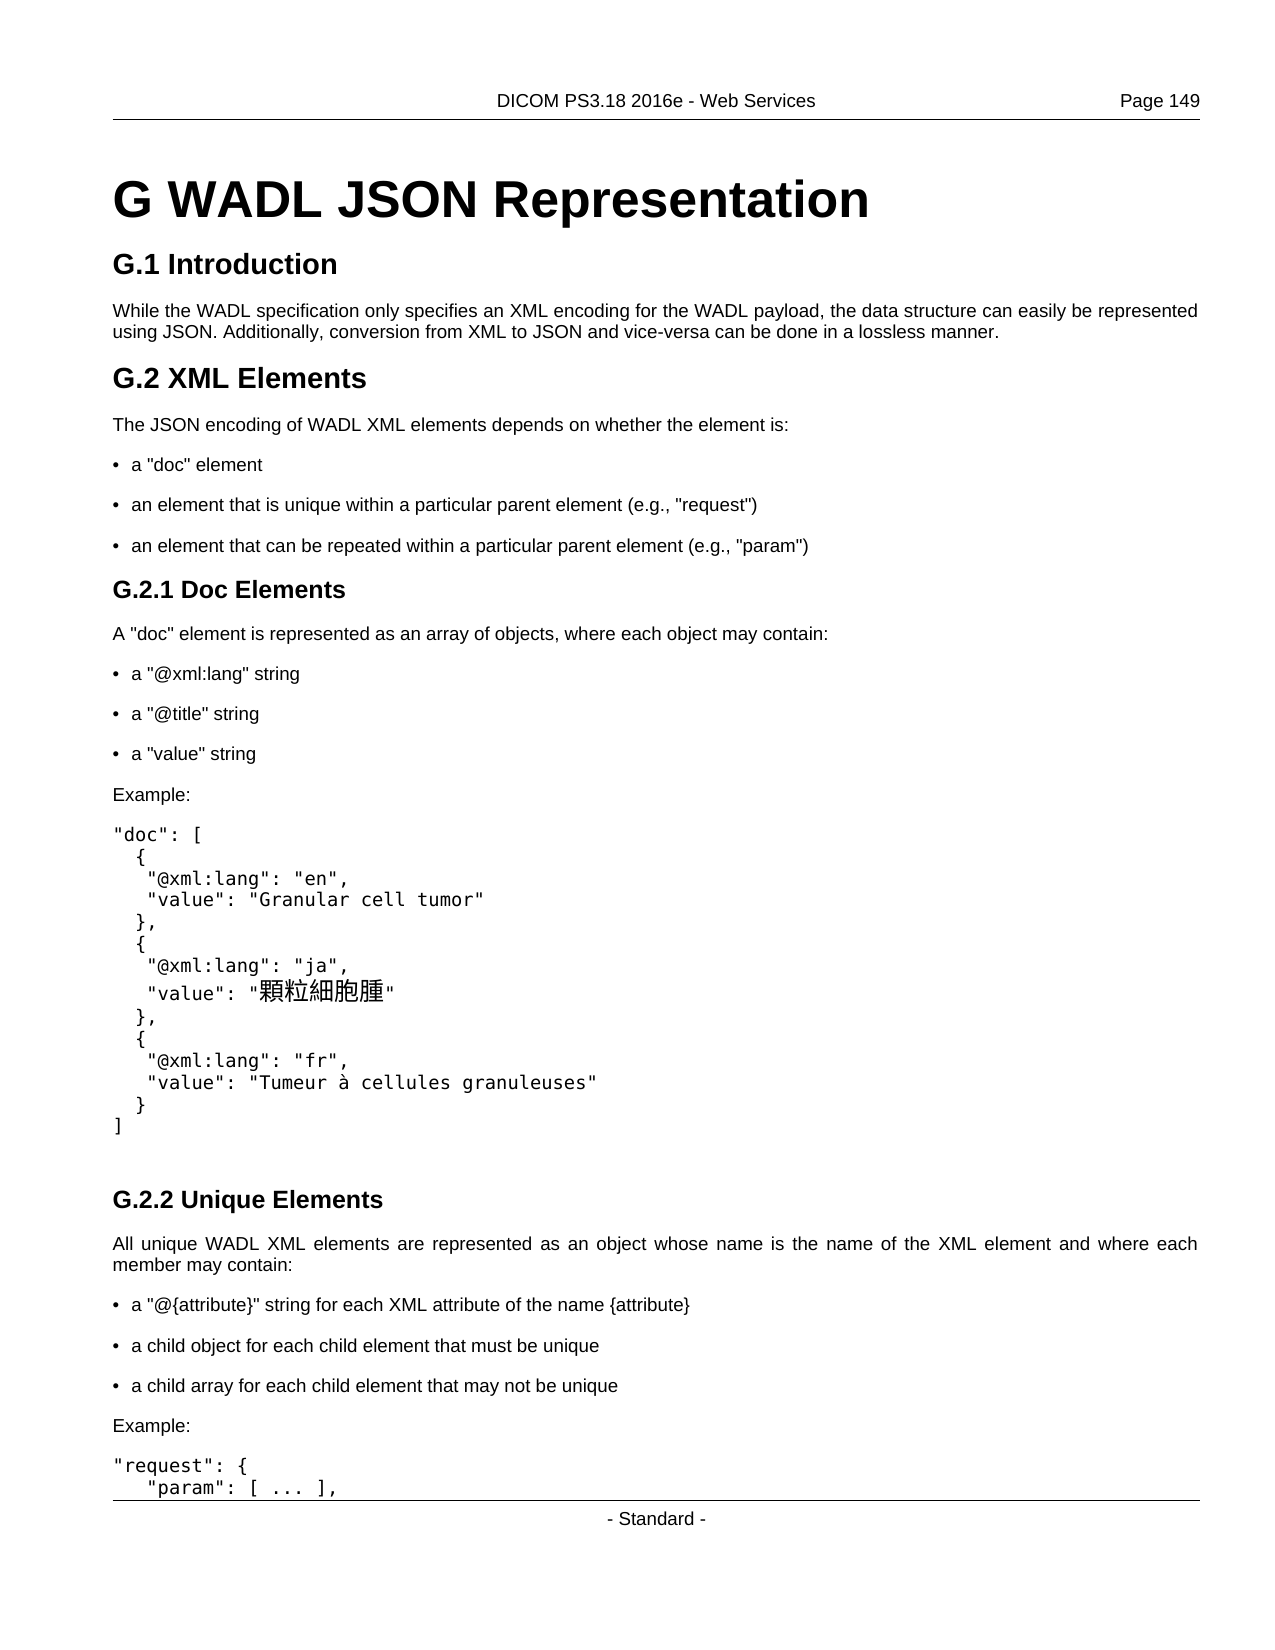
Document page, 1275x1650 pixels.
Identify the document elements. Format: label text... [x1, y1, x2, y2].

text G WADL JSON Representation [112, 169, 1200, 228]
text "request": { "param": [ ... ], [112, 1456, 1200, 1499]
list a child array for each child element that may not be unique [112, 1375, 1200, 1396]
list an element that is unique within a particular parent element (e.g., "request") [112, 494, 1200, 516]
list a "@title" string [112, 703, 1200, 724]
list a child object for each child element that must be unique [112, 1334, 1200, 1356]
list a "value" string [112, 743, 1200, 765]
text A "doc" element is represented as an array of objects, where each object may contain: [112, 622, 1200, 644]
text G.2 XML Elements [112, 361, 1200, 395]
text The JSON encoding of WADL XML elements depends on whether the element is: [112, 413, 1200, 435]
text G.2.2 Unique Elements [112, 1185, 1200, 1214]
text "doc": [ { "@xml:lang": "en", "value": "Granular cell tumor" }, { "@xml:lang": "ja", "value": "顆粒細胞腫" }, { "@xml:lang": "fr", "value": "Tumeur à cellules granuleuses" } ] [112, 824, 1200, 1166]
text G.2.1 Doc Elements [112, 575, 1200, 603]
text Example: [112, 783, 1200, 805]
list an element that can be repeated within a particular parent element (e.g., "param") [112, 534, 1200, 556]
list a "@xml:lang" string [112, 663, 1200, 684]
text Example: [112, 1415, 1200, 1437]
list a "doc" element [112, 454, 1200, 475]
list a "@{attribute}" string for each XML attribute of the name {attribute} [112, 1294, 1200, 1316]
text G.1 Introduction [112, 247, 1200, 281]
text While the WADL specification only specifies an XML encoding for the WADL payload, the data structure can easily be represented using JSON. Additionally, conversion from XML to JSON and vice-versa can be done in a lossless manner. [112, 299, 1200, 342]
text All unique WADL XML elements are represented as an object whose name is the name of the XML element and where each member may contain: [112, 1232, 1200, 1276]
